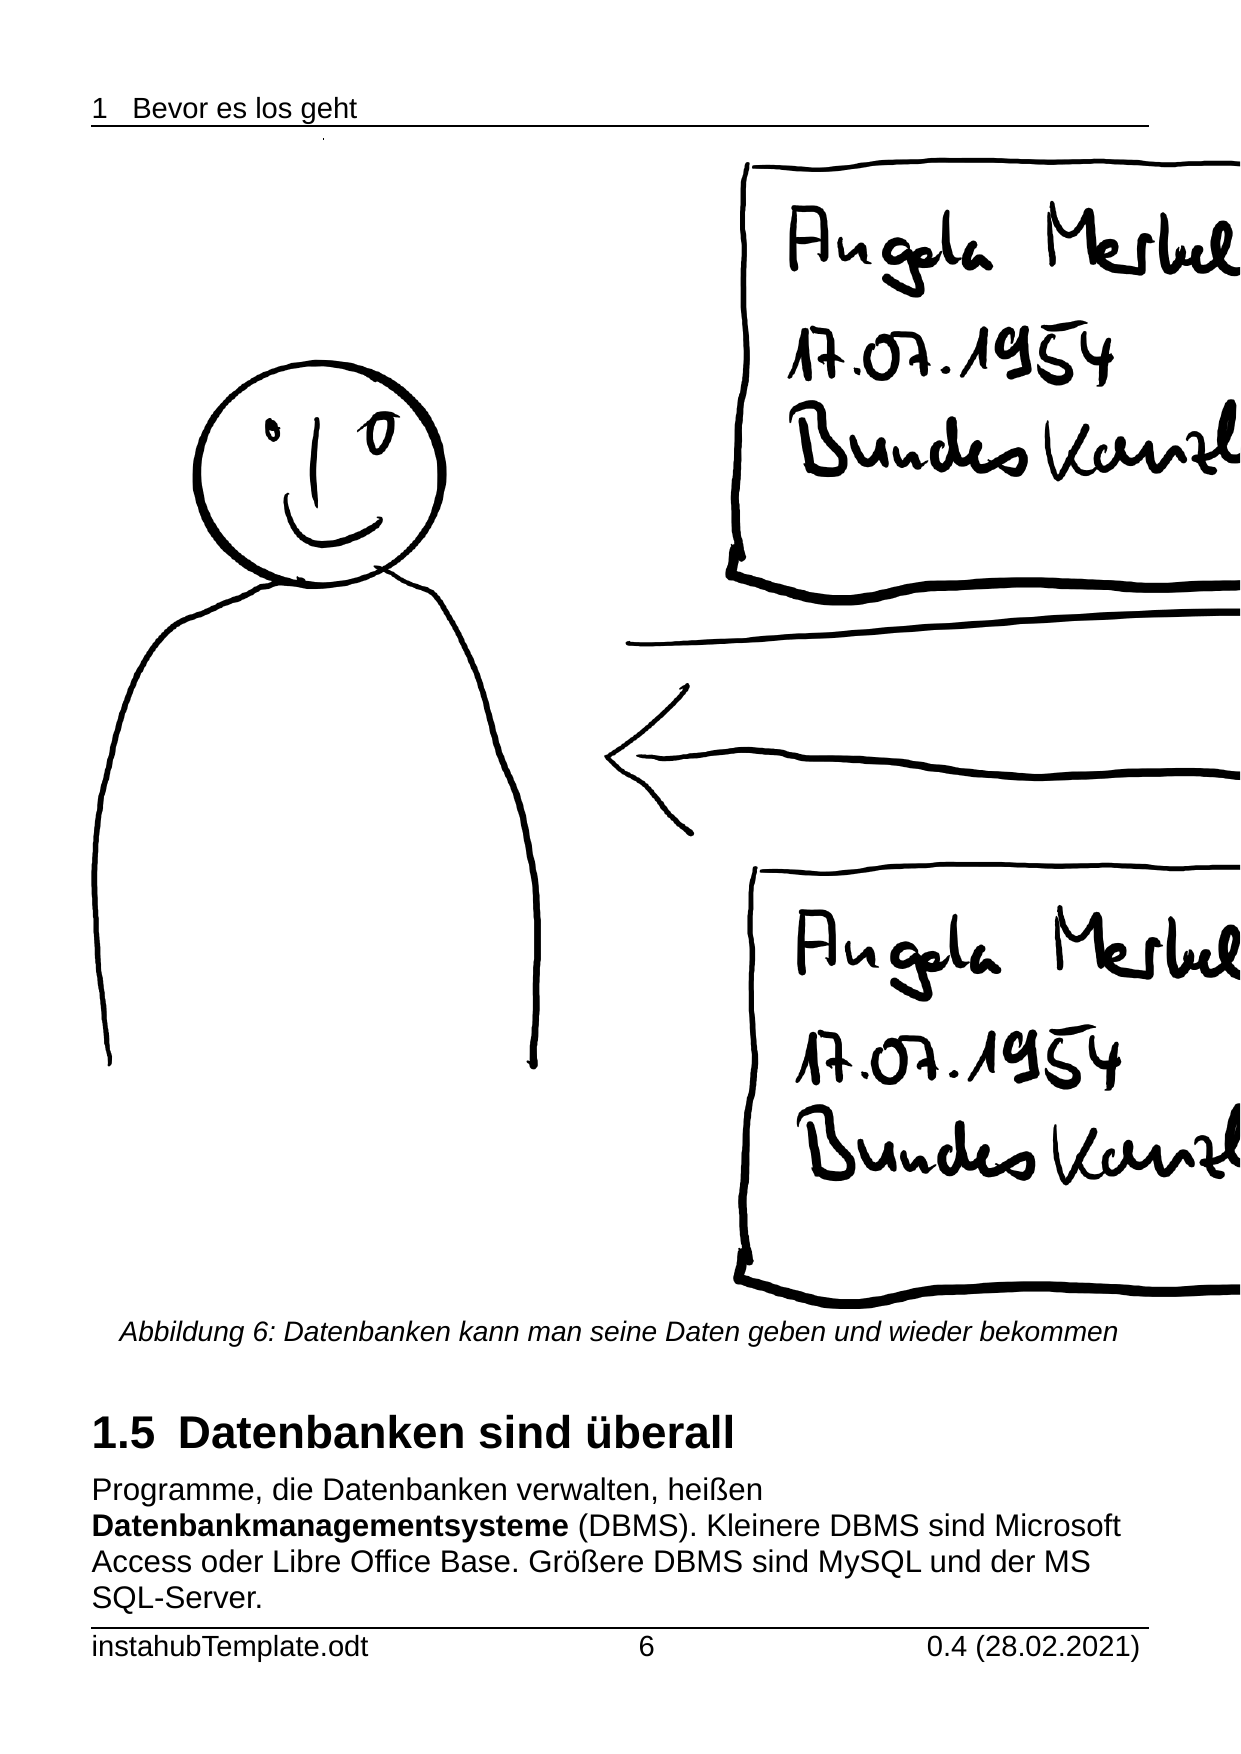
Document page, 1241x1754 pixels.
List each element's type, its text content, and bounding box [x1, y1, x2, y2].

text Abbildung 6: Datenbanken kann man seine Daten geben und wieder bekommen [91, 1314, 1149, 1347]
text Programme, die Datenbanken verwalten, heißen Datenbankmanagementsysteme (DBMS). Kleinere DBMS sind Microsoft Access oder Libre Office Base. Größere DBMS sind MySQL und der MS SQL-Server. [91, 1471, 1149, 1615]
subtitle Datenbanken sind überall [91, 1406, 1149, 1459]
picture [91, 138, 1241, 1309]
